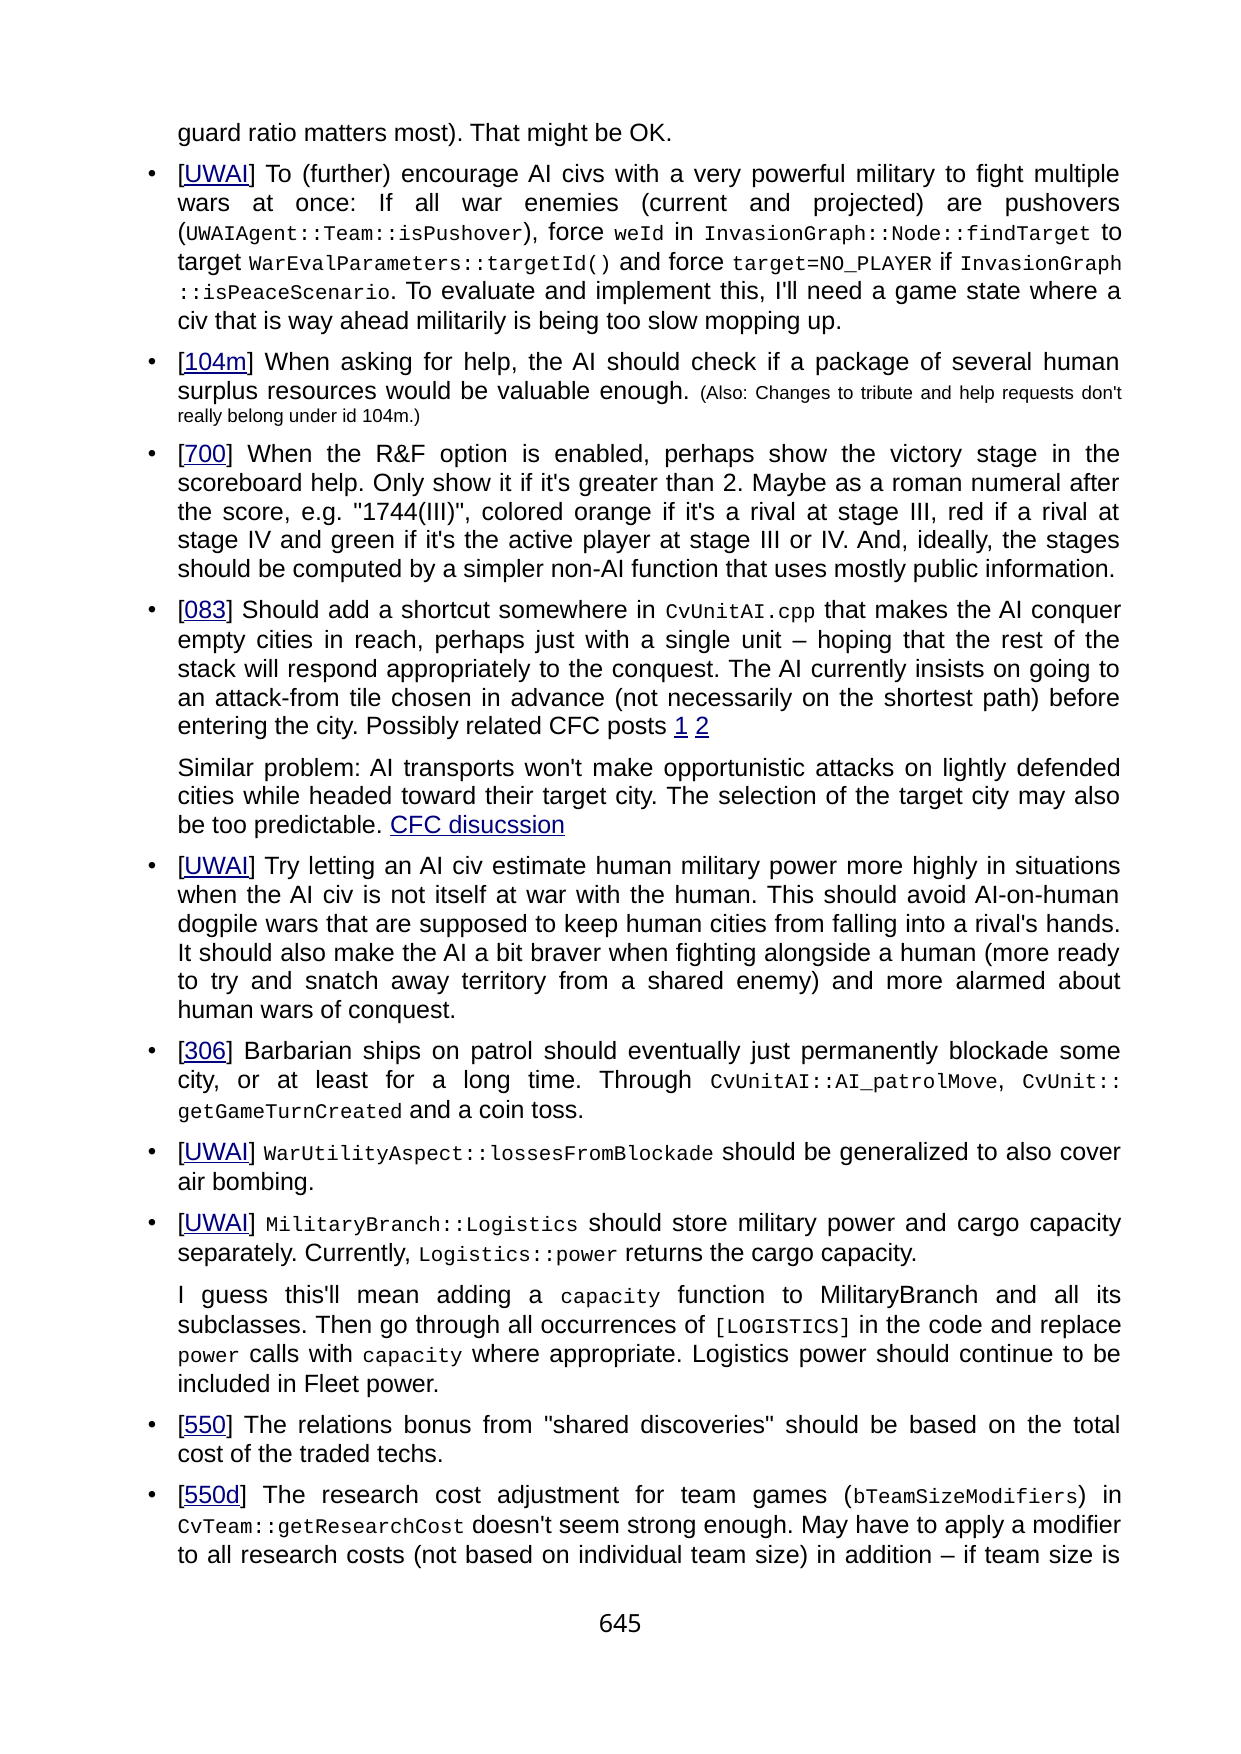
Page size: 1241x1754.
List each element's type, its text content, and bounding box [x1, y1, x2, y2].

list [UWAI] Try letting an AI civ estimate human military power more highly in situations when the AI civ is not itself at war with the human. This should avoid AI-on-human dogpile wars that are supposed to keep human cities from falling into a rival's hands. It should also make the AI a bit braver when fighting alongside a human (more ready to try and snatch away territory from a shared enemy) and more alarmed about human wars of conquest. [148, 851, 1122, 1024]
list guard ratio matters most). That might be OK. [148, 118, 1122, 147]
list [083] Should add a shortcut somewhere in CvUnitAI.cpp that makes the AI conquer empty cities in reach, perhaps just with a single unit – hoping that the rest of the stack will respond appropriately to the conquest. The AI currently insists on going to an attack-from tile chosen in advance (not necessarily on the shortest path) before entering the city. Possibly related CFC posts 1 2 [148, 595, 1122, 740]
list [UWAI] To (further) encourage AI civs with a very powerful military to fight multiple wars at once: If all war enemies (current and projected) are pushovers (UWAIAgent::Team::isPushover), force weId in InvasionGraph::Node::findTarget to target WarEvalParameters::targetId() and force target=NO_PLAYER if InvasionGraph ::isPeaceScenario. To evaluate and implement this, I'll need a game state where a civ that is way ahead militarily is being too slow mopping up. [148, 159, 1122, 335]
list [UWAI] MilitaryBranch::Logistics should store military power and cargo capacity separately. Currently, Logistics::power returns the cargo capacity. [148, 1208, 1122, 1267]
list [UWAI] WarUtilityAspect::lossesFromBlockade should be generalized to also cover air bombing. [148, 1137, 1122, 1196]
list [306] Barbarian ships on patrol should eventually just permanently blockade some city, or at least for a long time. Through CvUnitAI::AI_patrolMove, CvUnit:: getGameTurnCreated and a coin toss. [148, 1036, 1122, 1124]
list I guess this'll mean adding a capacity function to MilitaryBranch and all its subclasses. Then go through all occurrences of [LOGISTICS] in the code and replace power calls with capacity where appropriate. Logistics power should continue to be included in Fleet power. [148, 1280, 1122, 1398]
list [104m] When asking for help, the AI should check if a package of several human surplus resources would be valuable enough. (Also: Changes to tribute and help requests don't really belong under id 104m.) [148, 347, 1122, 426]
list [550] The relations bonus from "shared discoveries" should be based on the total cost of the traded techs. [148, 1410, 1122, 1468]
list [700] When the R&F option is enabled, perhaps show the victory stage in the scoreboard help. Only show it if it's greater than 2. Maybe as a roman numeral after the score, e.g. "1744(III)", colored orange if it's a rival at stage III, red if a rival at stage IV and green if it's the active player at stage III or IV. And, ideally, the stages should be computed by a simpler non-AI function that uses mostly public information. [148, 439, 1122, 583]
list [550d] The research cost adjustment for team games (bTeamSizeModifiers) in CvTeam::getResearchCost doesn't seem strong enough. May have to apply a modifier to all research costs (not based on individual team size) in addition – if team size is [148, 1480, 1122, 1568]
list Similar problem: AI transports won't make opportunistic attacks on lightly defended cities while headed toward their target city. The selection of the target city may also be too predictable. CFC disucssion [148, 752, 1122, 839]
